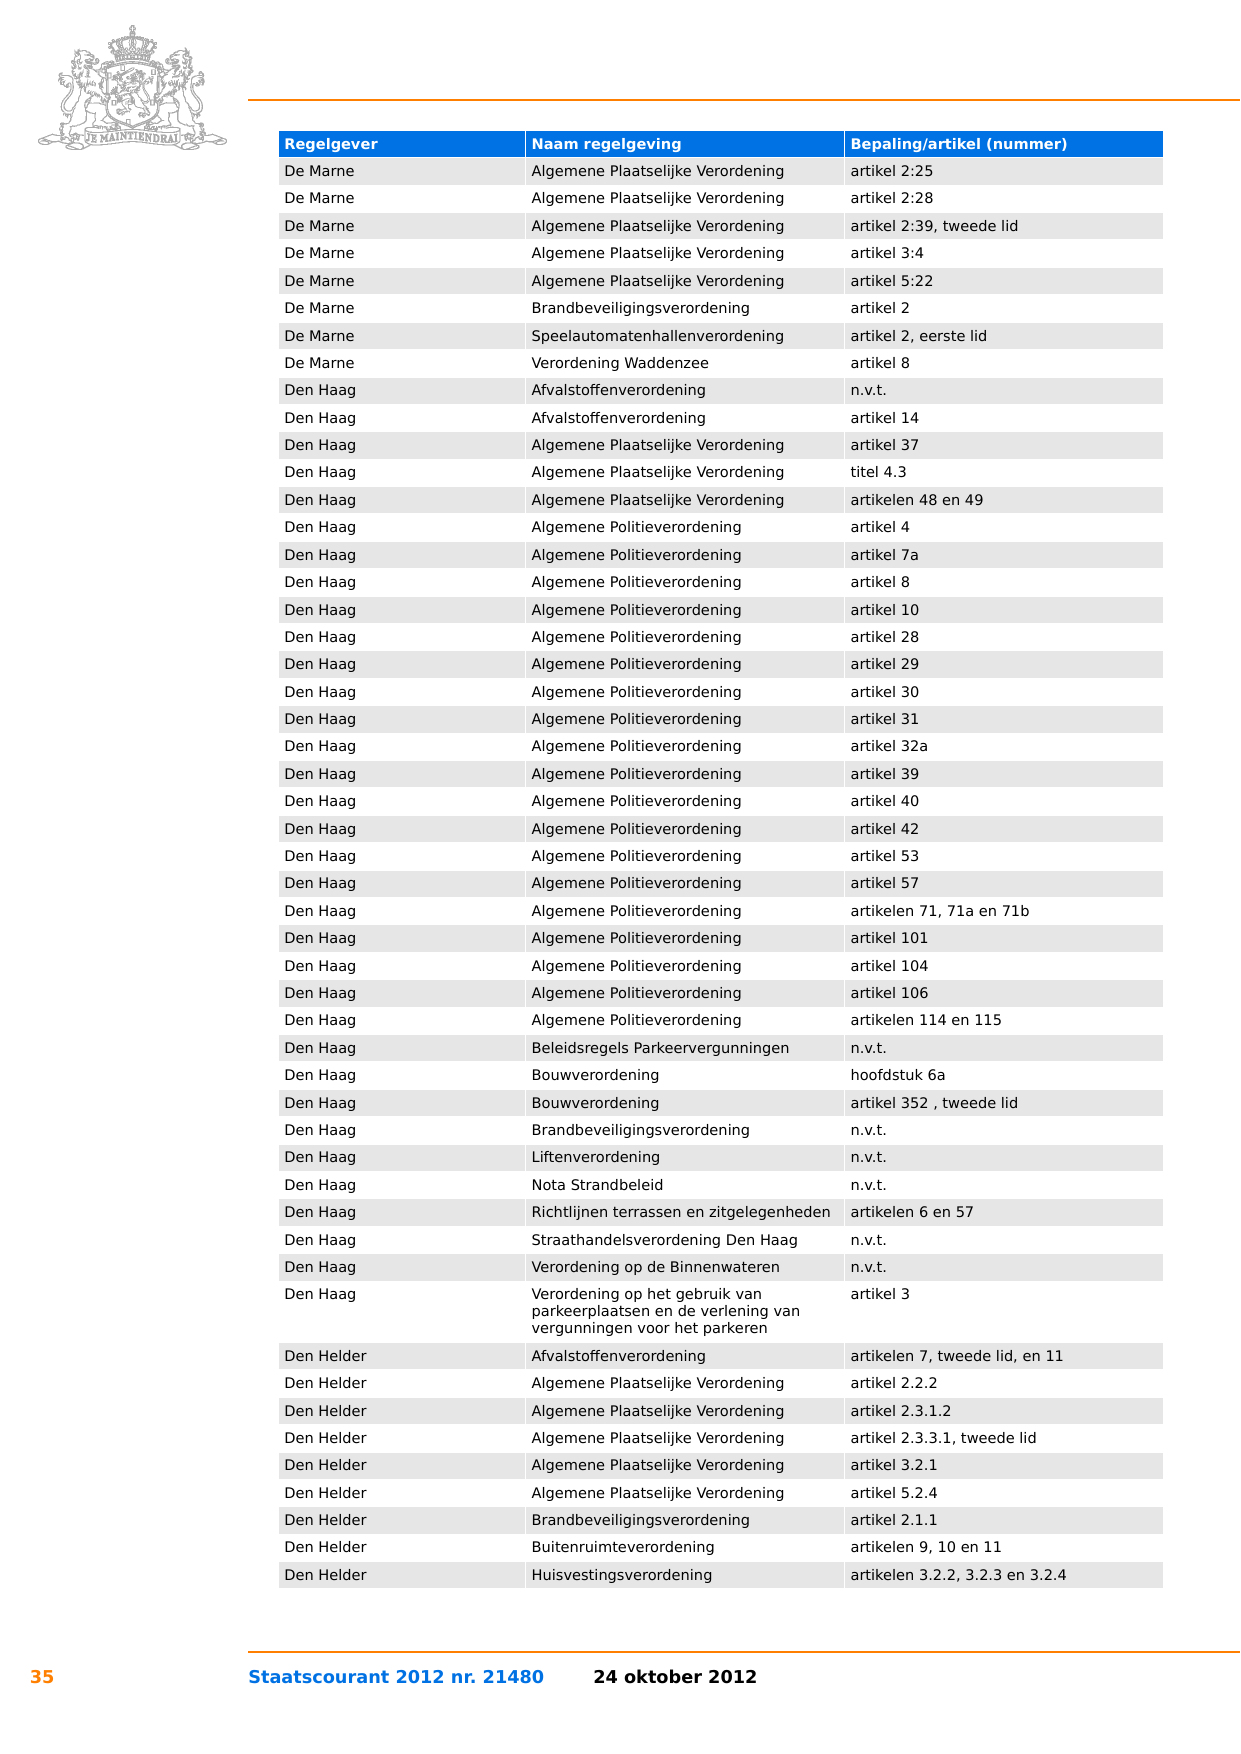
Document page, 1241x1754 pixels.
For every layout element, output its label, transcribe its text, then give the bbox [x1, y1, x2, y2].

table_cell Buitenruimteverordening [526, 1535, 844, 1561]
table_cell Den Helder [279, 1535, 525, 1561]
table_cell artikelen 6 en 57 [845, 1199, 1163, 1226]
table_cell artikel 32a [845, 734, 1163, 760]
table_cell Den Helder [279, 1480, 525, 1506]
table_cell Algemene Politieverordening [526, 679, 844, 705]
table_cell De Marne [279, 241, 525, 267]
table_cell Den Haag [279, 432, 525, 459]
table_cell artikel 104 [845, 953, 1163, 979]
table_header Naam regelgeving [526, 131, 844, 157]
table_cell Den Haag [279, 651, 525, 678]
table_cell Den Haag [279, 569, 525, 596]
table_header Bepaling/artikel (nummer) [845, 131, 1163, 157]
table_cell artikel 30 [845, 679, 1163, 705]
table_cell Den Haag [279, 1008, 525, 1034]
table_cell Den Haag [279, 1035, 525, 1061]
table_cell Algemene Politieverordening [526, 624, 844, 650]
table_cell Den Haag [279, 789, 525, 815]
table_cell Den Haag [279, 706, 525, 733]
table_cell Den Haag [279, 679, 525, 705]
table_cell Den Haag [279, 734, 525, 760]
table_cell Algemene Politieverordening [526, 515, 844, 541]
table_cell Algemene Plaatselijke Verordening [526, 158, 844, 185]
table_cell hoofdstuk 6a [845, 1063, 1163, 1089]
table_cell Den Haag [279, 378, 525, 404]
table_cell Den Haag [279, 1145, 525, 1171]
table_cell Algemene Politieverordening [526, 871, 844, 897]
table_cell Den Haag [279, 1090, 525, 1116]
table_cell Den Haag [279, 1172, 525, 1198]
table_cell Algemene Politieverordening [526, 569, 844, 596]
table_cell Algemene Politieverordening [526, 789, 844, 815]
table_cell Algemene Politieverordening [526, 980, 844, 1007]
table_cell artikel 57 [845, 871, 1163, 897]
table_cell Brandbeveiligingsverordening [526, 1507, 844, 1534]
table_cell Den Helder [279, 1425, 525, 1451]
table_cell artikel 5.2.4 [845, 1480, 1163, 1506]
table_cell Richtlijnen terrassen en zitgelegenheden [526, 1199, 844, 1226]
table_cell artikel 2.2.2 [845, 1370, 1163, 1397]
table_cell artikel 14 [845, 405, 1163, 431]
table_cell Brandbeveiligingsverordening [526, 295, 844, 322]
table_cell Algemene Plaatselijke Verordening [526, 1370, 844, 1397]
table_cell De Marne [279, 213, 525, 239]
table_cell Den Haag [279, 980, 525, 1007]
table_cell artikel 2 [845, 295, 1163, 322]
table_cell artikel 39 [845, 761, 1163, 787]
table_cell Algemene Politieverordening [526, 761, 844, 787]
table_cell Liftenverordening [526, 1145, 844, 1171]
table_cell Algemene Plaatselijke Verordening [526, 241, 844, 267]
table_cell De Marne [279, 295, 525, 322]
table_cell Bouwverordening [526, 1063, 844, 1089]
table_cell Algemene Politieverordening [526, 1008, 844, 1034]
table_cell Den Helder [279, 1398, 525, 1424]
table_cell Huisvestingsverordening [526, 1562, 844, 1588]
table_cell n.v.t. [845, 378, 1163, 404]
table_cell Den Haag [279, 1254, 525, 1281]
table_cell Den Haag [279, 597, 525, 623]
table_cell Afvalstoffenverordening [526, 405, 844, 431]
table_cell artikel 3:4 [845, 241, 1163, 267]
table_cell Algemene Plaatselijke Verordening [526, 460, 844, 486]
table_cell n.v.t. [845, 1117, 1163, 1143]
table_cell Den Haag [279, 1117, 525, 1143]
table_cell artikelen 71, 71a en 71b [845, 898, 1163, 924]
table_cell Algemene Politieverordening [526, 651, 844, 678]
table_cell artikel 2:39, tweede lid [845, 213, 1163, 239]
table_cell n.v.t. [845, 1254, 1163, 1281]
table_cell Algemene Politieverordening [526, 816, 844, 842]
table_cell n.v.t. [845, 1035, 1163, 1061]
table_cell Algemene Politieverordening [526, 925, 844, 952]
table_cell Den Haag [279, 1063, 525, 1089]
table_cell Den Haag [279, 405, 525, 431]
table_cell n.v.t. [845, 1227, 1163, 1253]
table_cell Afvalstoffenverordening [526, 1343, 844, 1369]
table_cell Den Haag [279, 925, 525, 952]
table_cell Den Helder [279, 1453, 525, 1479]
table_cell Algemene Politieverordening [526, 542, 844, 568]
table_cell artikel 28 [845, 624, 1163, 650]
table_cell Algemene Politieverordening [526, 734, 844, 760]
table_cell artikel 2.3.1.2 [845, 1398, 1163, 1424]
table_cell Den Haag [279, 1227, 525, 1253]
table_cell Algemene Plaatselijke Verordening [526, 1398, 844, 1424]
table_cell artikel 29 [845, 651, 1163, 678]
table_cell Den Haag [279, 487, 525, 513]
table_cell Nota Strandbeleid [526, 1172, 844, 1198]
table_cell Straathandelsverordening Den Haag [526, 1227, 844, 1253]
table_cell Den Helder [279, 1507, 525, 1534]
table_cell artikelen 3.2.2, 3.2.3 en 3.2.4 [845, 1562, 1163, 1588]
table_cell Den Haag [279, 898, 525, 924]
table_cell Verordening Waddenzee [526, 350, 844, 376]
table_cell Beleidsregels Parkeervergunningen [526, 1035, 844, 1061]
table_cell Algemene Politieverordening [526, 706, 844, 733]
table_cell Den Haag [279, 515, 525, 541]
table_cell Bouwverordening [526, 1090, 844, 1116]
table_cell artikel 8 [845, 569, 1163, 596]
table_cell De Marne [279, 323, 525, 349]
table_cell Den Haag [279, 953, 525, 979]
table_cell artikelen 7, tweede lid, en 11 [845, 1343, 1163, 1369]
table_cell artikel 3 [845, 1282, 1163, 1342]
table_cell artikel 352 , tweede lid [845, 1090, 1163, 1116]
table_cell artikelen 9, 10 en 11 [845, 1535, 1163, 1561]
table_cell Algemene Plaatselijke Verordening [526, 268, 844, 294]
table_cell Algemene Plaatselijke Verordening [526, 1480, 844, 1506]
table_cell Algemene Politieverordening [526, 953, 844, 979]
table_cell Den Haag [279, 542, 525, 568]
table_cell Den Haag [279, 460, 525, 486]
table_cell artikel 2.1.1 [845, 1507, 1163, 1534]
table_cell artikel 4 [845, 515, 1163, 541]
table_cell De Marne [279, 186, 525, 212]
table_cell Den Haag [279, 624, 525, 650]
table_cell artikel 101 [845, 925, 1163, 952]
table_cell Den Haag [279, 871, 525, 897]
table_cell De Marne [279, 158, 525, 185]
table_cell Algemene Plaatselijke Verordening [526, 213, 844, 239]
table_cell Speelautomatenhallenverordening [526, 323, 844, 349]
table_cell Den Haag [279, 816, 525, 842]
table_cell Den Helder [279, 1370, 525, 1397]
table_cell artikel 106 [845, 980, 1163, 1007]
table_cell artikel 2, eerste lid [845, 323, 1163, 349]
table_cell Den Haag [279, 843, 525, 869]
table_cell artikel 53 [845, 843, 1163, 869]
table_cell Algemene Plaatselijke Verordening [526, 487, 844, 513]
table_cell artikel 5:22 [845, 268, 1163, 294]
table_cell artikel 2.3.3.1, tweede lid [845, 1425, 1163, 1451]
table_cell Algemene Plaatselijke Verordening [526, 186, 844, 212]
table_cell Algemene Plaatselijke Verordening [526, 1425, 844, 1451]
table_cell Algemene Politieverordening [526, 843, 844, 869]
picture [38, 25, 227, 150]
table_cell artikel 2:25 [845, 158, 1163, 185]
table_cell Algemene Plaatselijke Verordening [526, 1453, 844, 1479]
table_cell De Marne [279, 268, 525, 294]
table_header Regelgever [279, 131, 525, 157]
table_cell artikel 31 [845, 706, 1163, 733]
table_cell artikelen 114 en 115 [845, 1008, 1163, 1034]
table_cell artikelen 48 en 49 [845, 487, 1163, 513]
table_cell titel 4.3 [845, 460, 1163, 486]
table_cell Afvalstoffenverordening [526, 378, 844, 404]
table_cell Algemene Politieverordening [526, 898, 844, 924]
table_cell artikel 40 [845, 789, 1163, 815]
table_cell artikel 7a [845, 542, 1163, 568]
table_cell Den Haag [279, 761, 525, 787]
table_cell artikel 42 [845, 816, 1163, 842]
table_cell Verordening op de Binnenwateren [526, 1254, 844, 1281]
table_cell Algemene Politieverordening [526, 597, 844, 623]
table_cell Algemene Plaatselijke Verordening [526, 432, 844, 459]
table_cell artikel 8 [845, 350, 1163, 376]
table_cell De Marne [279, 350, 525, 376]
table_cell Verordening op het gebruik van parkeerplaatsen en de verlening van vergunningen voor het parkeren [526, 1282, 844, 1342]
table_cell artikel 37 [845, 432, 1163, 459]
table_cell n.v.t. [845, 1172, 1163, 1198]
table_cell artikel 10 [845, 597, 1163, 623]
table_cell artikel 2:28 [845, 186, 1163, 212]
table_cell n.v.t. [845, 1145, 1163, 1171]
table_cell Den Helder [279, 1343, 525, 1369]
table_cell Den Haag [279, 1282, 525, 1342]
table_cell Den Haag [279, 1199, 525, 1226]
table_cell Den Helder [279, 1562, 525, 1588]
table_cell Brandbeveiligingsverordening [526, 1117, 844, 1143]
table_cell artikel 3.2.1 [845, 1453, 1163, 1479]
